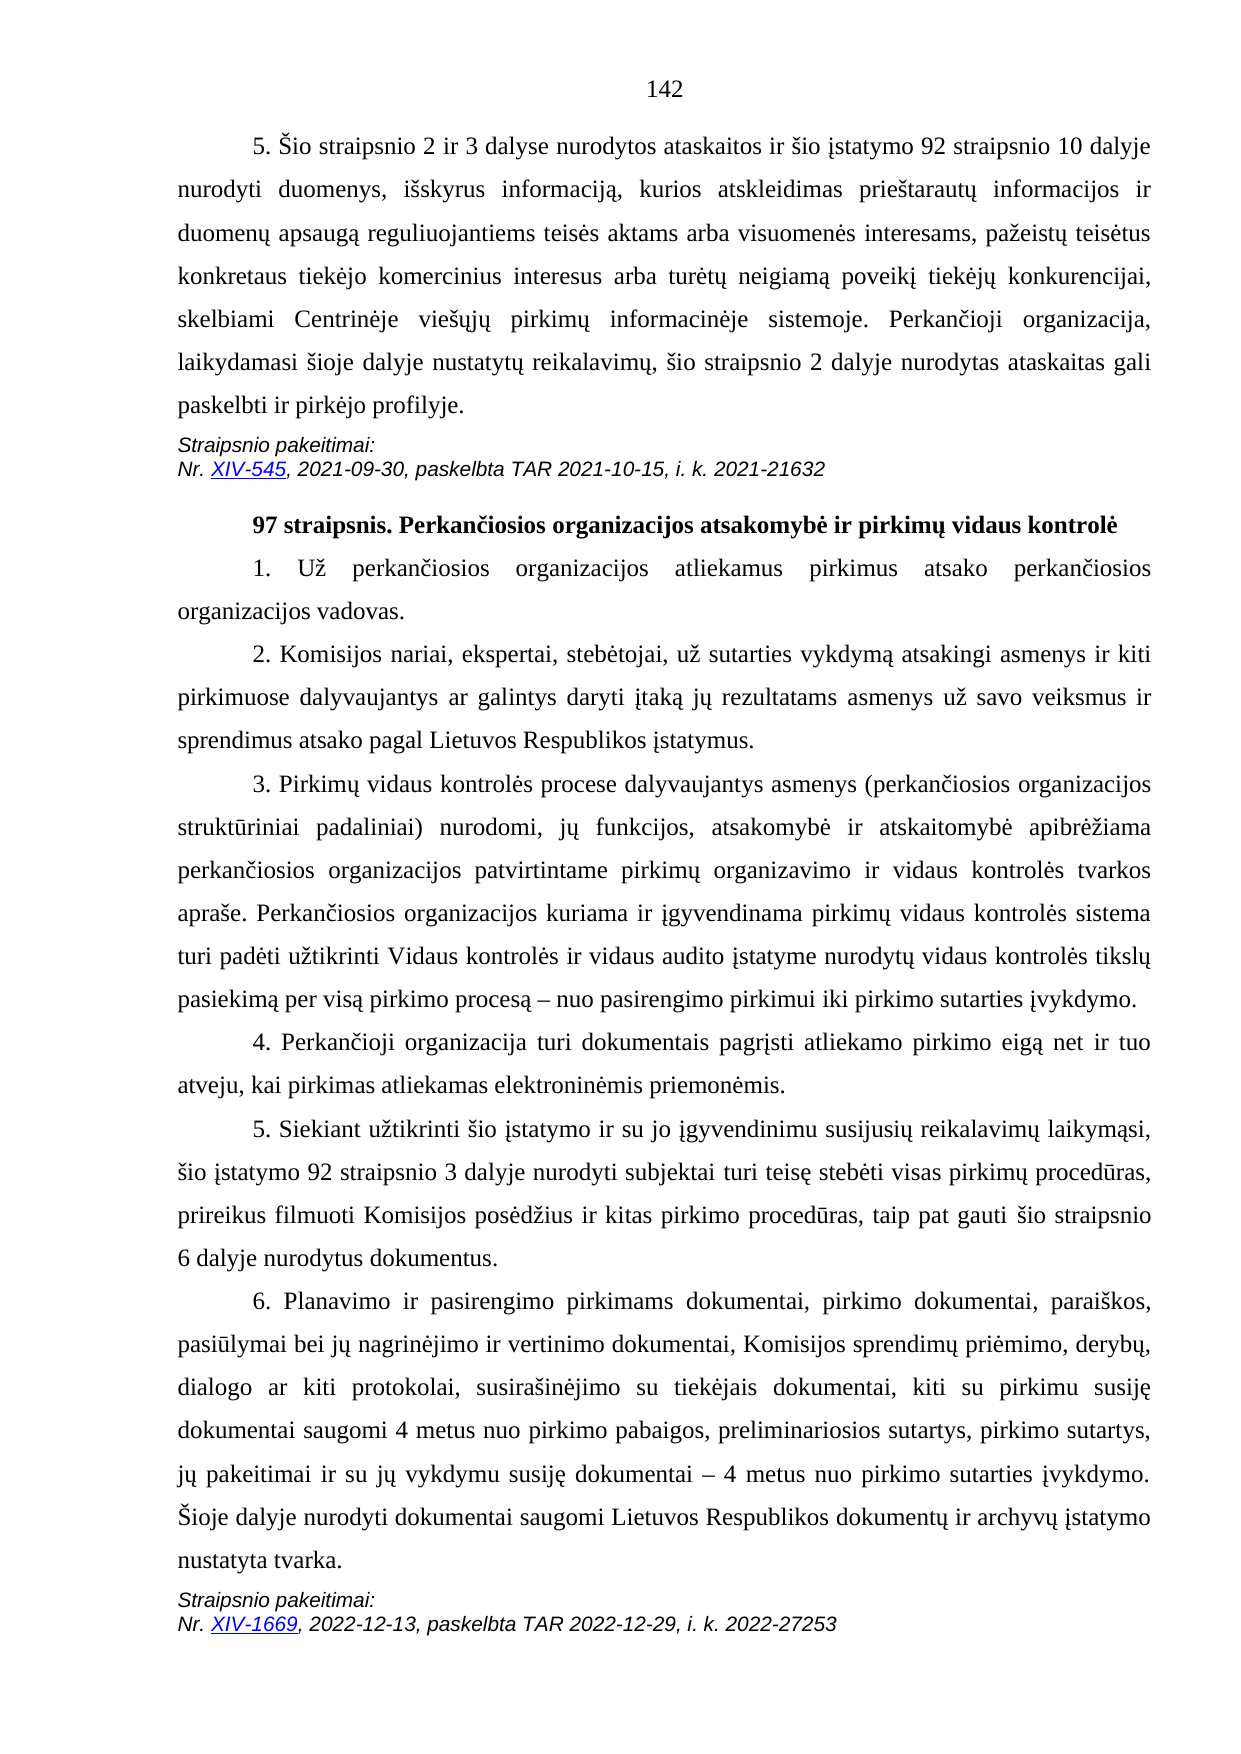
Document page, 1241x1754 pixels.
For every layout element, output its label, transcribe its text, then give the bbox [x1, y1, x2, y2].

text Straipsnio pakeitimai: [177, 433, 1152, 457]
text 4. Perkančioji organizacija turi dokumentais pagrįsti atliekamo pirkimo eigą net ir tuo atveju, kai pirkimas atliekamas elektroninėmis priemonėmis. [177, 1027, 1152, 1099]
text 5. Siekiant užtikrinti šio įstatymo ir su jo įgyvendinimu susijusių reikalavimų laikymąsi, šio įstatymo 92 straipsnio 3 dalyje nurodyti subjektai turi teisę stebėti visas pirkimų procedūras, prireikus filmuoti Komisijos posėdžius ir kitas pirkimo procedūras, taip pat gauti šio straipsnio 6 dalyje nurodytus dokumentus. [177, 1114, 1152, 1272]
text Straipsnio pakeitimai: [177, 1588, 1152, 1612]
text 97 straipsnis. Perkančiosios organizacijos atsakomybė ir pirkimų vidaus kontrolė [177, 510, 1152, 539]
text 2. Komisijos nariai, ekspertai, stebėtojai, už sutarties vykdymą atsakingi asmenys ir kiti pirkimuose dalyvaujantys ar galintys daryti įtaką jų rezultatams asmenys už savo veiksmus ir sprendimus atsako pagal Lietuvos Respublikos įstatymus. [177, 639, 1152, 754]
text Nr. XIV-1669, 2022-12-13, paskelbta TAR 2022-12-29, i. k. 2022-27253 [177, 1612, 1152, 1636]
text 6. Planavimo ir pasirengimo pirkimams dokumentai, pirkimo dokumentai, paraiškos, pasiūlymai bei jų nagrinėjimo ir vertinimo dokumentai, Komisijos sprendimų priėmimo, derybų, dialogo ar kiti protokolai, susirašinėjimo su tiekėjais dokumentai, kiti su pirkimu susiję dokumentai saugomi 4 metus nuo pirkimo pabaigos, preliminariosios sutartys, pirkimo sutartys, jų pakeitimai ir su jų vykdymu susiję dokumentai – 4 metus nuo pirkimo sutarties įvykdymo. Šioje dalyje nurodyti dokumentai saugomi Lietuvos Respublikos dokumentų ir archyvų įstatymo nustatyta tvarka. [177, 1286, 1152, 1574]
text 1. Už perkančiosios organizacijos atliekamus pirkimus atsako perkančiosios organizacijos vadovas. [177, 553, 1152, 625]
text 5. Šio straipsnio 2 ir 3 dalyse nurodytos ataskaitos ir šio įstatymo 92 straipsnio 10 dalyje nurodyti duomenys, išskyrus informaciją, kurios atskleidimas prieštarautų informacijos ir duomenų apsaugą reguliuojantiems teisės aktams arba visuomenės interesams, pažeistų teisėtus konkretaus tiekėjo komercinius interesus arba turėtų neigiamą poveikį tiekėjų konkurencijai, skelbiami Centrinėje viešųjų pirkimų informacinėje sistemoje. Perkančioji organizacija, laikydamasi šioje dalyje nustatytų reikalavimų, šio straipsnio 2 dalyje nurodytas ataskaitas gali paskelbti ir pirkėjo profilyje. [177, 131, 1152, 419]
text 3. Pirkimų vidaus kontrolės procese dalyvaujantys asmenys (perkančiosios organizacijos struktūriniai padaliniai) nurodomi, jų funkcijos, atsakomybė ir atskaitomybė apibrėžiama perkančiosios organizacijos patvirtintame pirkimų organizavimo ir vidaus kontrolės tvarkos apraše. Perkančiosios organizacijos kuriama ir įgyvendinama pirkimų vidaus kontrolės sistema turi padėti užtikrinti Vidaus kontrolės ir vidaus audito įstatyme nurodytų vidaus kontrolės tikslų pasiekimą per visą pirkimo procesą – nuo pasirengimo pirkimui iki pirkimo sutarties įvykdymo. [177, 769, 1152, 1013]
text Nr. XIV-545, 2021-09-30, paskelbta TAR 2021-10-15, i. k. 2021-21632 [177, 457, 1152, 481]
